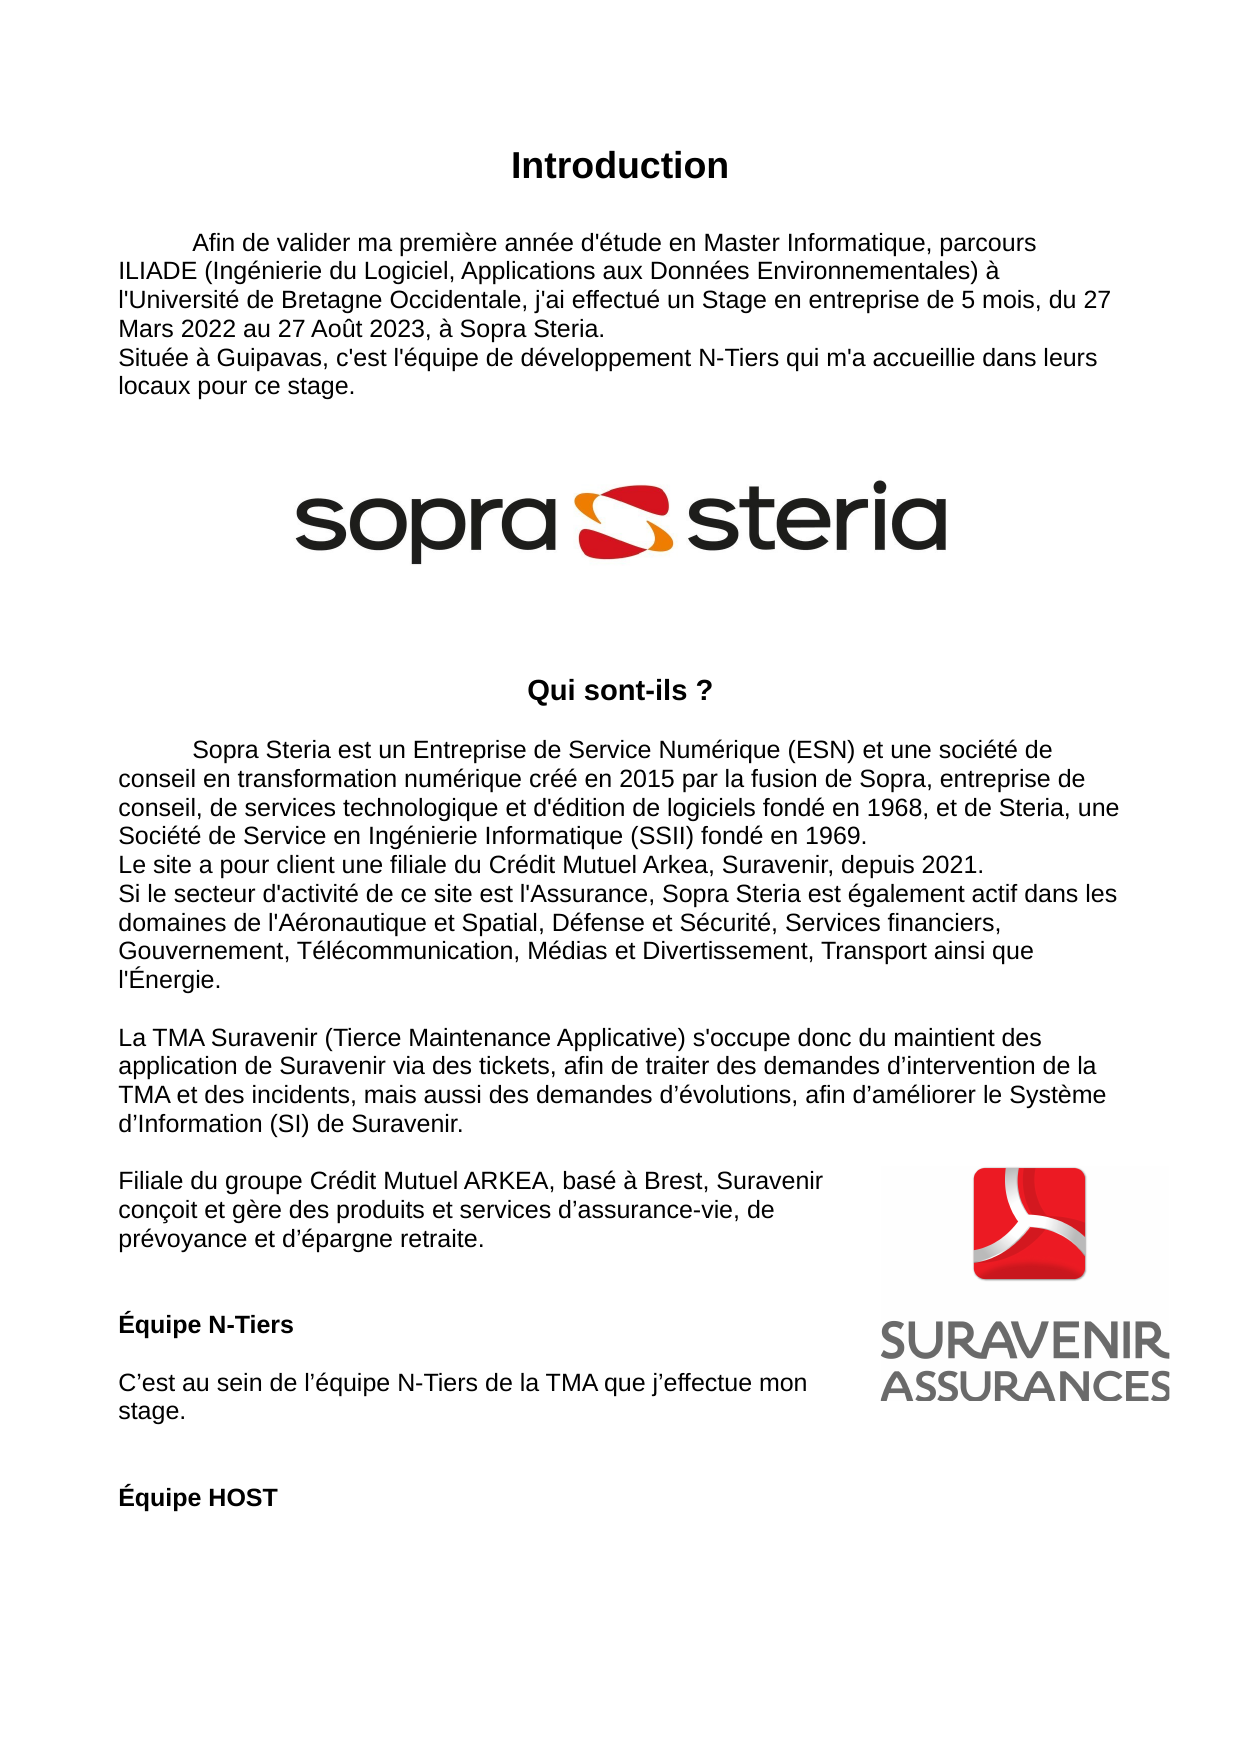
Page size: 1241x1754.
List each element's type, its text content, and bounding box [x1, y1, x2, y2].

text Le site a pour client une filiale du Crédit Mutuel Arkea, Suravenir, depuis 2021. [118, 850, 1122, 879]
text Afin de valider ma première année d'étude en Master Informatique, parcours ILIADE (Ingénierie du Logiciel, Applications aux Données Environnementales) à l'Université de Bretagne Occidentale, j'ai effectué un Stage en entreprise de 5 mois, du 27 Mars 2022 au 27 Août 2023, à Sopra Steria. [118, 227, 1122, 342]
text Sopra Steria est un Entreprise de Service Numérique (ESN) et une société de conseil en transformation numérique créé en 2015 par la fusion de Sopra, entreprise de conseil, de services technologique et d'édition de logiciels fondé en 1968, et de Steria, une Société de Service en Ingénierie Informatique (SSII) fondé en 1969. [118, 735, 1122, 850]
text Si le secteur d'activité de ce site est l'Assurance, Sopra Steria est également actif dans les domaines de l'Aéronautique et Spatial, Défense et Sécurité, Services financiers, Gouvernement, Télécommunication, Médias et Divertissement, Transport ainsi que l'Énergie. [118, 879, 1122, 994]
picture [880, 1166, 1170, 1401]
text Équipe N-Tiers [118, 1310, 880, 1339]
text Filiale du groupe Crédit Mutuel ARKEA, basé à Brest, Suravenir conçoit et gère des produits et services d’assurance-vie, de prévoyance et d’épargne retraite. [118, 1166, 880, 1252]
subtitle Introduction [118, 143, 1122, 186]
text La TMA Suravenir (Tierce Maintenance Applicative) s'occupe donc du maintient des application de Suravenir via des tickets, afin de traiter des demandes d’intervention de la TMA et des incidents, mais aussi des demandes d’évolutions, afin d’améliorer le Système d’Information (SI) de Suravenir. [118, 1022, 1122, 1137]
text Située à Guipavas, c'est l'équipe de développement N-Tiers qui m'a accueillie dans leurs locaux pour ce stage. [118, 342, 1122, 400]
text Équipe HOST [118, 1482, 1122, 1511]
subtitle Qui sont-ils ? [118, 673, 1122, 706]
text C’est au sein de l’équipe N-Tiers de la TMA que j’effectue mon stage. [118, 1367, 1122, 1425]
picture [245, 428, 995, 616]
